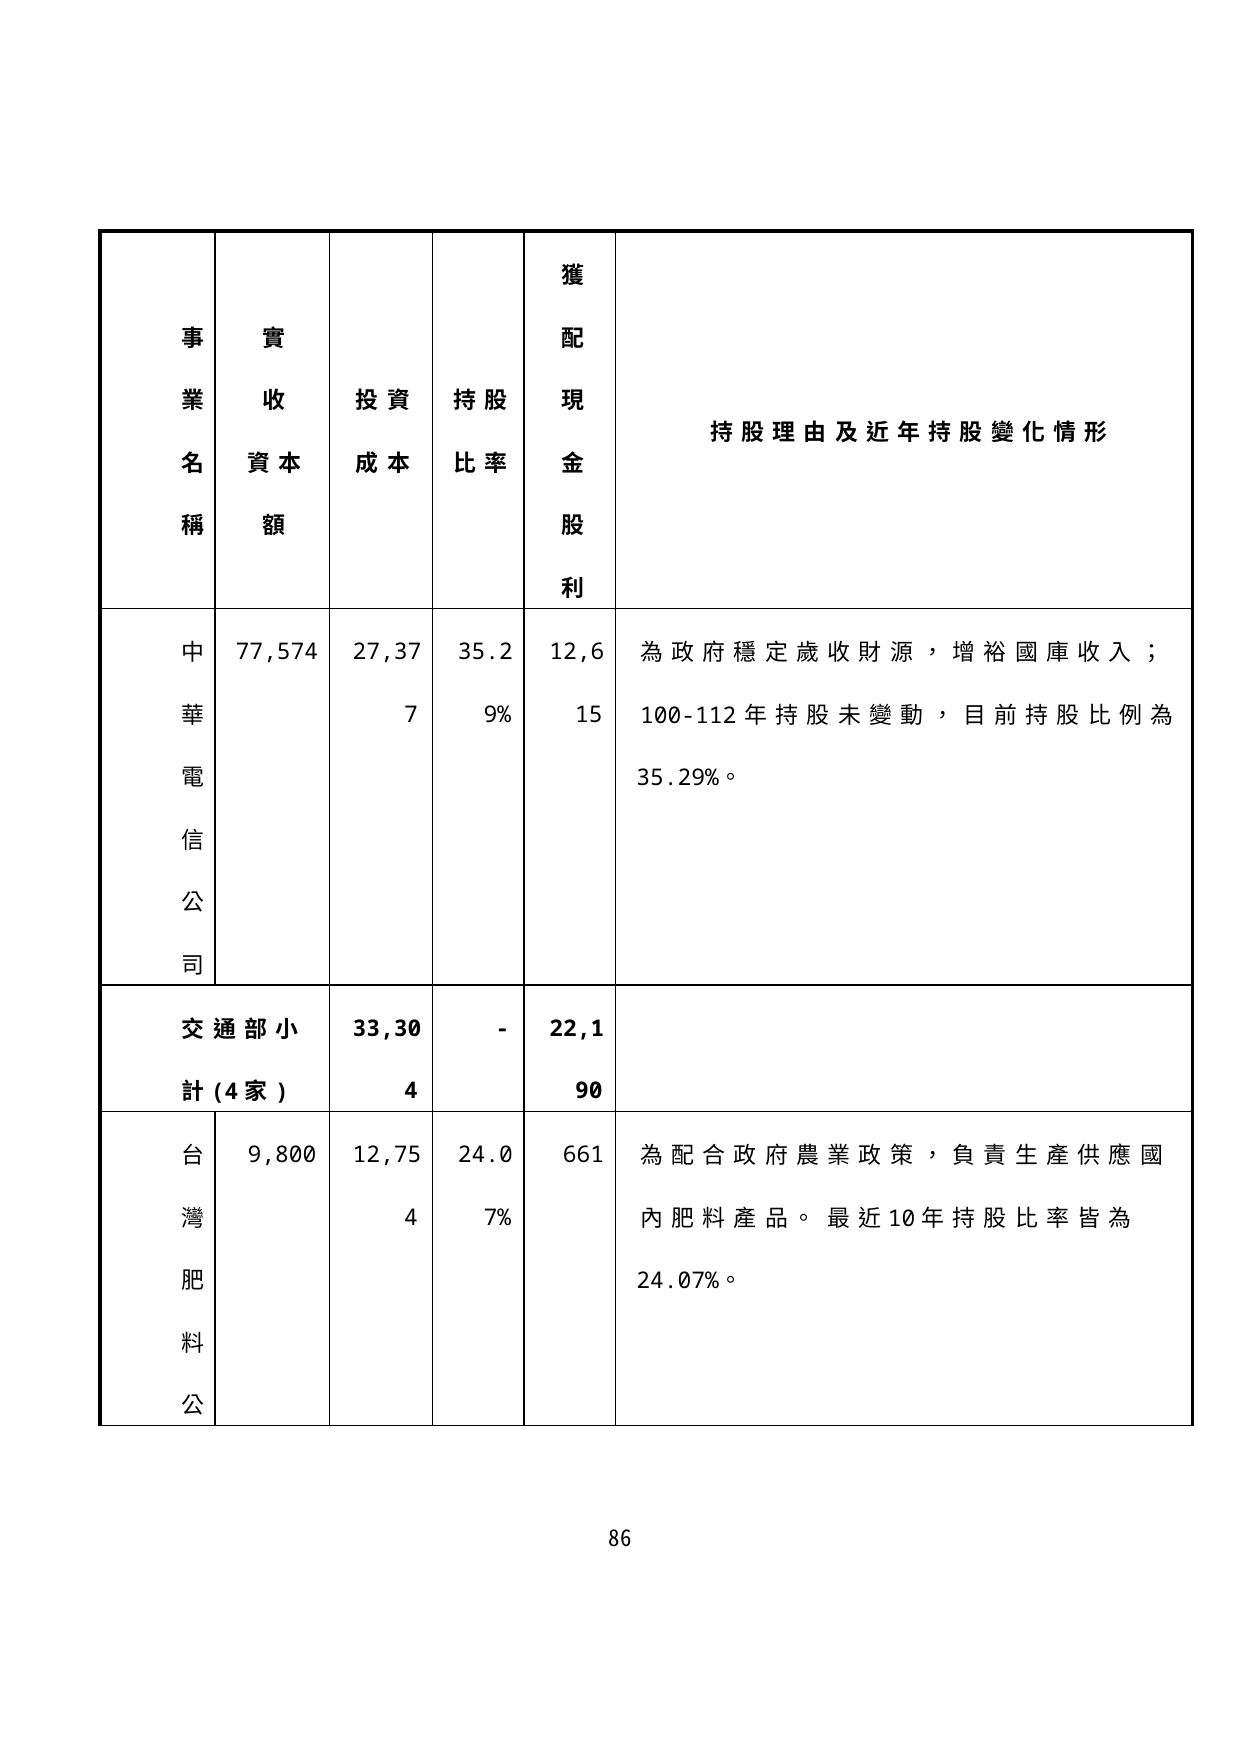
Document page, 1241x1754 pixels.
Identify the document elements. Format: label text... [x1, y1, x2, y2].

table_header 持股 比率 [433, 233, 523, 607]
table_header 投資 成本 [330, 233, 432, 607]
table_cell 中華電信公司 [102, 609, 214, 984]
table_cell 22,190 [525, 986, 615, 1111]
table_cell 為配合政府農業政策，負責生產供應國內肥料產品。最近10年持股比率皆為24.07%。 [616, 1112, 1191, 1424]
table_header 事業 名稱 [102, 233, 214, 607]
table_cell 9,800 [216, 1112, 329, 1424]
table_header 持股理由及近年持股變化情形 [616, 233, 1191, 607]
table_cell 12,754 [330, 1112, 432, 1424]
table_header 獲配現金股利 [525, 233, 615, 607]
table_cell 24.07% [433, 1112, 523, 1424]
table_cell 12,615 [525, 609, 615, 984]
table_cell 35.29% [433, 609, 523, 984]
table_cell 661 [525, 1112, 615, 1424]
table_cell 77,574 [216, 609, 329, 984]
table_cell 交通部小計(4家) [102, 986, 329, 1111]
table_cell [616, 986, 1191, 1111]
table_cell 台灣肥料公 [102, 1112, 214, 1424]
table_cell 33,304 [330, 986, 432, 1111]
table_cell - [433, 986, 523, 1111]
table_cell 27,377 [330, 609, 432, 984]
table_cell 為政府穩定歲收財源，增裕國庫收入；100-112年持股未變動，目前持股比例為35.29%。 [616, 609, 1191, 984]
table_header 實 收 資本額 [216, 233, 329, 607]
